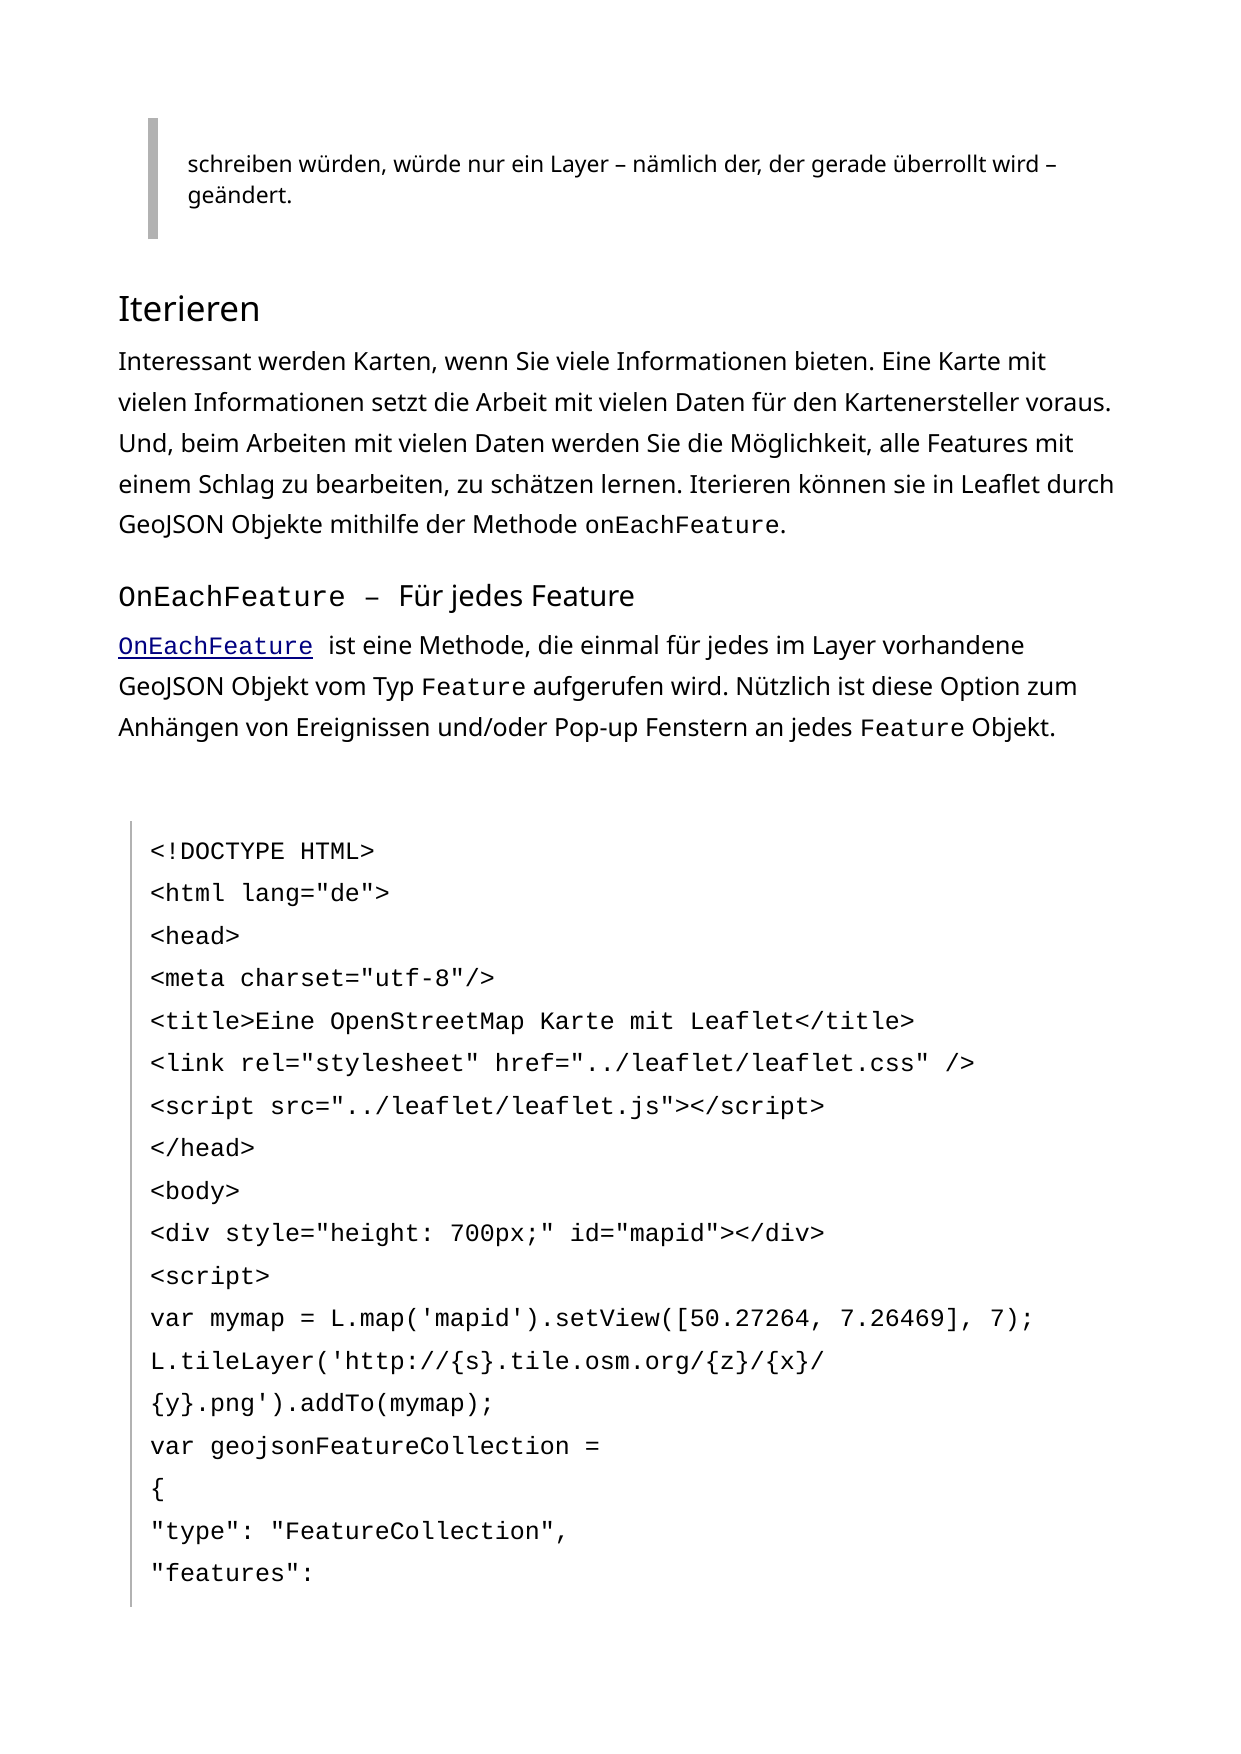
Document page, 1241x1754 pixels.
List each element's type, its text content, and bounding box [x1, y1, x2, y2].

text OnEachFeature ist eine Methode, die einmal für jedes im Layer vorhandene GeoJSON Objekt vom Typ Feature aufgerufen wird. Nützlich ist diese Option zum Anhängen von Ereignissen und/oder Pop-up Fenstern an jedes Feature Objekt. [118, 628, 1122, 744]
text <body> [132, 1161, 1122, 1203]
text <div style="height: 700px;" id="mapid"></div> [132, 1203, 1122, 1246]
text <html lang="de"> [132, 863, 1122, 906]
text var geojsonFeatureCollection = [132, 1416, 1122, 1458]
subtitle Iterieren [118, 284, 1122, 331]
text { [132, 1458, 1122, 1501]
text <meta charset="utf-8"/> [132, 948, 1122, 991]
text var mymap = L.map('mapid').setView([50.27264, 7.26469], 7); [132, 1288, 1122, 1331]
text <link rel="stylesheet" href="../leaflet/leaflet.css" /> [132, 1033, 1122, 1076]
text schreiben würden, würde nur ein Layer – nämlich der, der gerade überrollt wird – geändert. [158, 118, 1093, 239]
text </head> [132, 1118, 1122, 1161]
text Interessant werden Karten, wenn Sie viele Informationen bieten. Eine Karte mit vielen Informationen setzt die Arbeit mit vielen Daten für den Kartenersteller voraus. Und, beim Arbeiten mit vielen Daten werden Sie die Möglichkeit, alle Features mit einem Schlag zu bearbeiten, zu schätzen lernen. Iterieren können sie in Leaflet durch GeoJSON Objekte mithilfe der Methode onEachFeature. [118, 344, 1122, 541]
text <head> [132, 906, 1122, 948]
text L.tileLayer('http://{s}.tile.osm.org/{z}/{x}/{y}.png').addTo(mymap); [132, 1331, 1122, 1416]
text <!DOCTYPE HTML> [132, 821, 1122, 863]
text <script src="../leaflet/leaflet.js"></script> [132, 1076, 1122, 1118]
text <title>Eine OpenStreetMap Karte mit Leaflet</title> [132, 991, 1122, 1033]
text "features": [132, 1543, 1122, 1607]
text <script> [132, 1246, 1122, 1288]
subtitle OnEachFeature – Für jedes Feature [118, 575, 1122, 615]
text "type": "FeatureCollection", [132, 1501, 1122, 1543]
